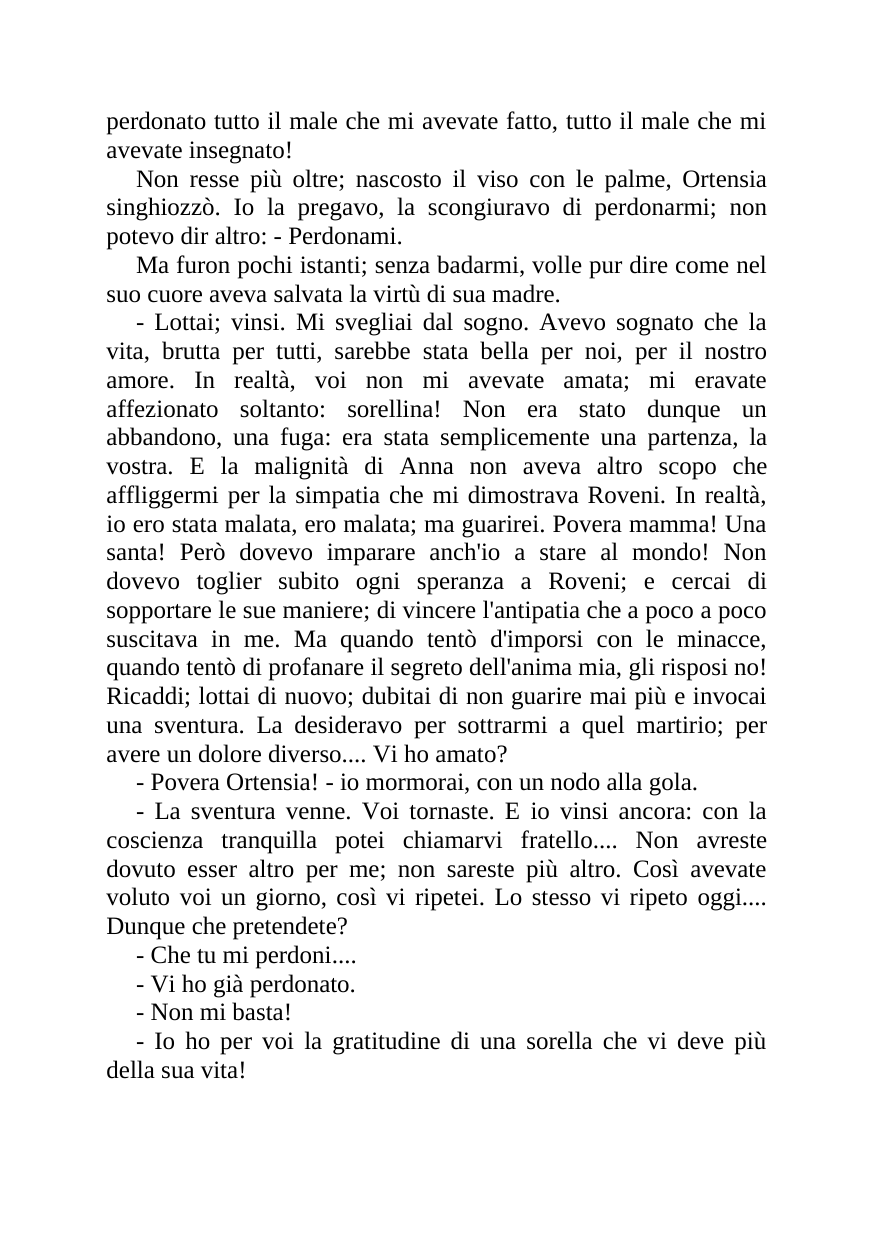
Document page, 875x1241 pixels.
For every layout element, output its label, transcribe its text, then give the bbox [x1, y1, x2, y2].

text Non resse più oltre; nascosto il viso con le palme, Ortensia singhiozzò. Io la pregavo, la scongiuravo di perdonarmi; non potevo dir altro: - Perdonami. [106, 164, 768, 250]
text - Non mi basta! [106, 997, 768, 1026]
text - La sventura venne. Voi tornaste. E io vinsi ancora: con la coscienza tranquilla potei chiamarvi fratello.... Non avreste dovuto esser altro per me; non sareste più altro. Così avevate voluto voi un giorno, così vi ripetei. Lo stesso vi ripeto oggi.... Dunque che pretendete? [106, 796, 768, 940]
text Ma furon pochi istanti; senza badarmi, volle pur dire come nel suo cuore aveva salvata la virtù di sua madre. [106, 250, 768, 307]
text - Vi ho già perdonato. [106, 969, 768, 997]
text - Lottai; vinsi. Mi svegliai dal sogno. Avevo sognato che la vita, brutta per tutti, sarebbe stata bella per noi, per il nostro amore. In realtà, voi non mi avevate amata; mi eravate affezionato soltanto: sorellina! Non era stato dunque un abbandono, una fuga: era stata semplicemente una partenza, la vostra. E la malignità di Anna non aveva altro scopo che affliggermi per la simpatia che mi dimostrava Roveni. In realtà, io ero stata malata, ero malata; ma guarirei. Povera mamma! Una santa! Però dovevo imparare anch'io a stare al mondo! Non dovevo toglier subito ogni speranza a Roveni; e cercai di sopportare le sue maniere; di vincere l'antipatia che a poco a poco suscitava in me. Ma quando tentò d'imporsi con le minacce, quando tentò di profanare il segreto dell'anima mia, gli risposi no! Ricaddi; lottai di nuovo; dubitai di non guarire mai più e invocai una sventura. La desideravo per sottrarmi a quel martirio; per avere un dolore diverso.... Vi ho amato? [106, 307, 768, 767]
text - Povera Ortensia! - io mormorai, con un nodo alla gola. [106, 767, 768, 796]
text perdonato tutto il male che mi avevate fatto, tutto il male che mi avevate insegnato! [106, 106, 768, 164]
text - Io ho per voi la gratitudine di una sorella che vi deve più della sua vita! [106, 1026, 768, 1084]
text - Che tu mi perdoni.... [106, 940, 768, 969]
